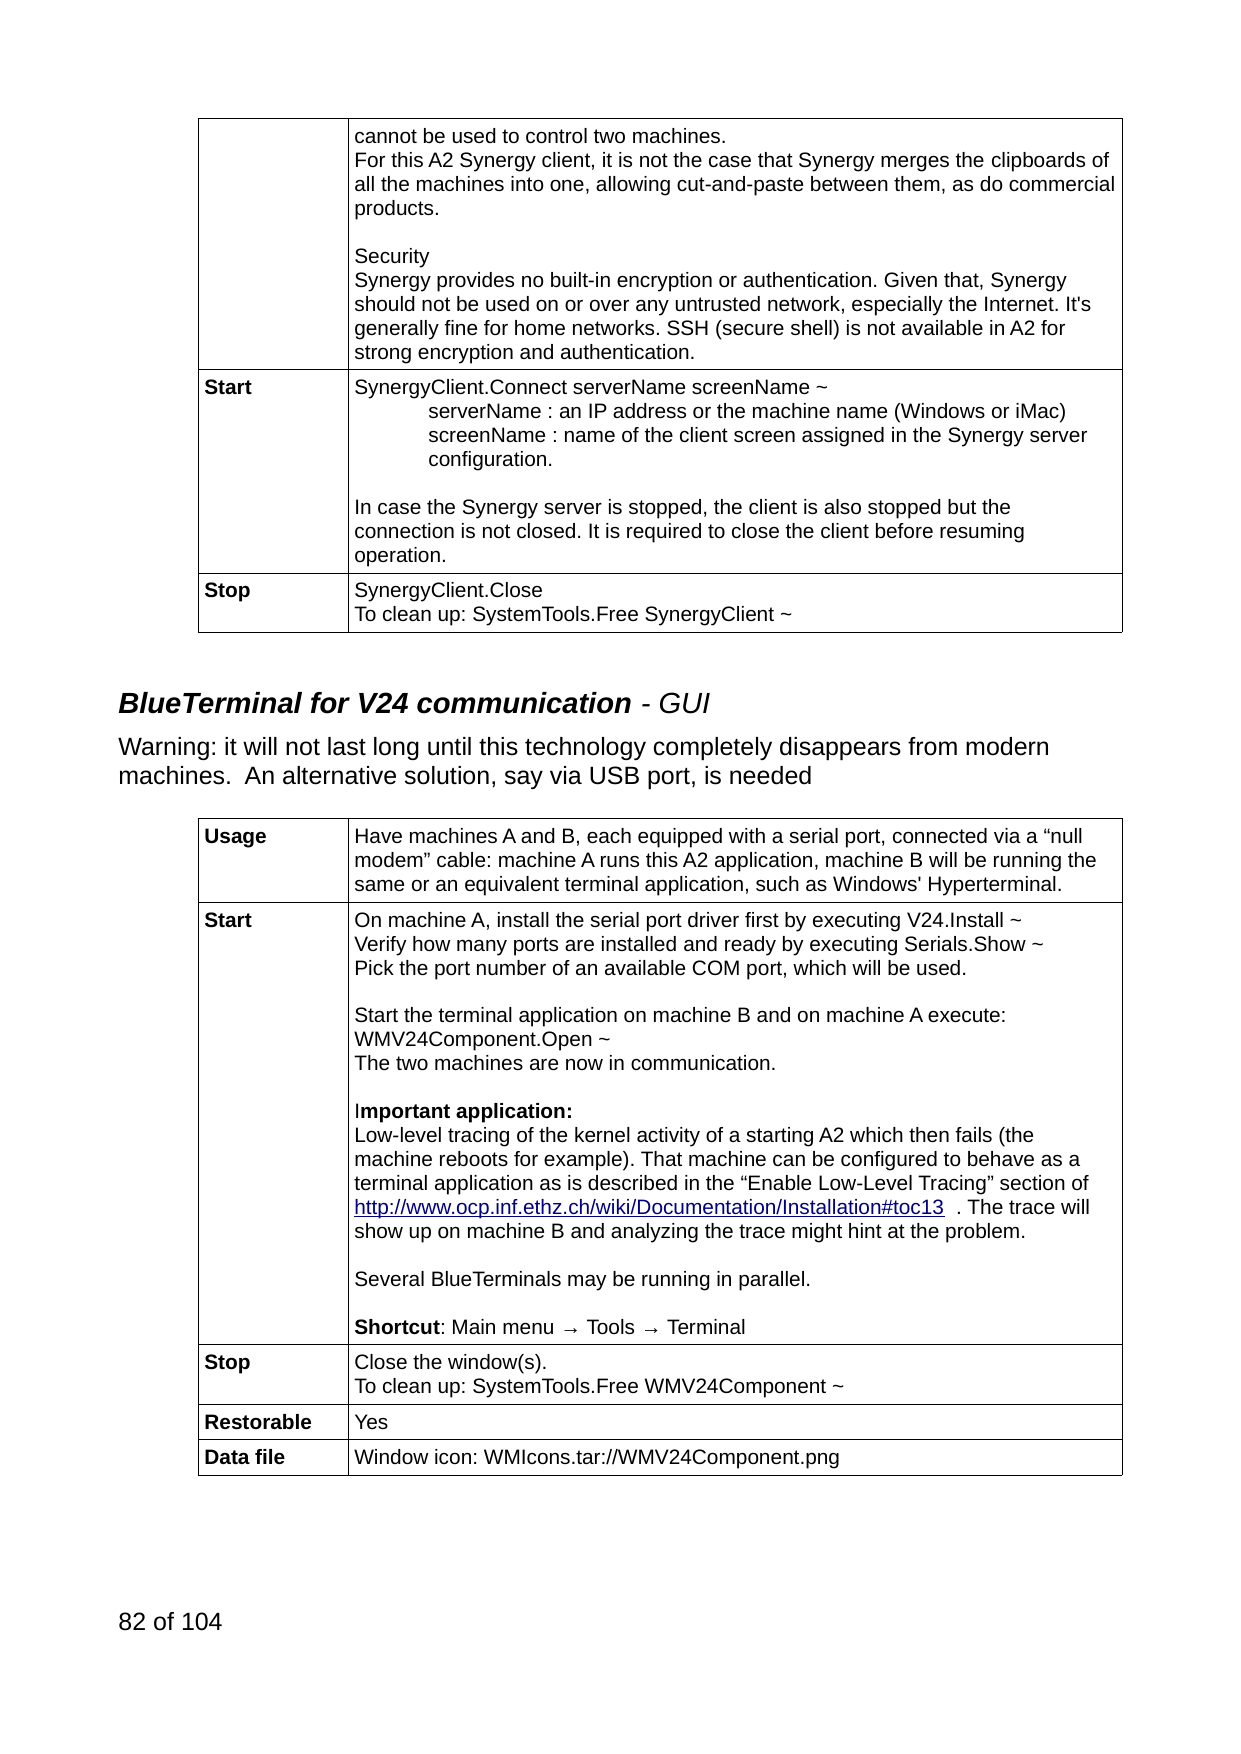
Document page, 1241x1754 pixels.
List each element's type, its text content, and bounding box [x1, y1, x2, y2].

table_cell Restorable [199, 1405, 348, 1439]
table_cell Stop [199, 1345, 348, 1404]
table_cell SynergyClient.Close To clean up: SystemTools.Free SynergyClient ~ [349, 574, 1122, 632]
subtitle BlueTerminal for V24 communication - GUI [118, 686, 1122, 719]
table_cell On machine A, install the serial port driver first by executing V24.Install ~ Verify how many ports are installed and ready by executing Serials.Show ~ Pick the port number of an available COM port, which will be used. Start the terminal application on machine B and on machine A execute: WMV24Component.Open ~ The two machines are now in communication. Important application: Low-level tracing of the kernel activity of a starting A2 which then fails (the machine reboots for example). That machine can be configured to behave as a terminal application as is described in the “Enable Low-Level Tracing” section of http://www.ocp.inf.ethz.ch/wiki/Documentation/Installation#toc13 . The trace will show up on machine B and analyzing the trace might hint at the problem. Several BlueTerminals may be running in parallel. Shortcut: Main menu → Tools → Terminal [349, 903, 1122, 1344]
table_header Have machines A and B, each equipped with a serial port, connected via a “null modem” cable: machine A runs this A2 application, machine B will be running the same or an equivalent terminal application, such as Windows' Hyperterminal. [349, 819, 1122, 902]
table_cell Start [199, 370, 348, 572]
text Warning: it will not last long until this technology completely disappears from modern machines. An alternative solution, say via USB port, is needed [118, 732, 1122, 789]
table_cell Window icon: WMIcons.tar://WMV24Component.png [349, 1440, 1122, 1475]
table_header cannot be used to control two machines. For this A2 Synergy client, it is not the case that Synergy merges the clipboards of all the machines into one, allowing cut-and-paste between them, as do commercial products. Security Synergy provides no built-in encryption or authentication. Given that, Synergy should not be used on or over any untrusted network, especially the Internet. It's generally fine for home networks. SSH (secure shell) is not available in A2 for strong encryption and authentication. [349, 119, 1122, 369]
table_cell Stop [199, 574, 348, 632]
table_header [199, 119, 348, 369]
table_cell Close the window(s). To clean up: SystemTools.Free WMV24Component ~ [349, 1345, 1122, 1404]
table_cell Data file [199, 1440, 348, 1475]
table_cell SynergyClient.Connect serverName screenName ~ serverName : an IP address or the machine name (Windows or iMac) screenName : name of the client screen assigned in the Synergy server configuration. In case the Synergy server is stopped, the client is also stopped but the connection is not closed. It is required to close the client before resuming operation. [349, 370, 1122, 572]
table_header Usage [199, 819, 348, 902]
table_cell Start [199, 903, 348, 1344]
table_cell Yes [349, 1405, 1122, 1439]
